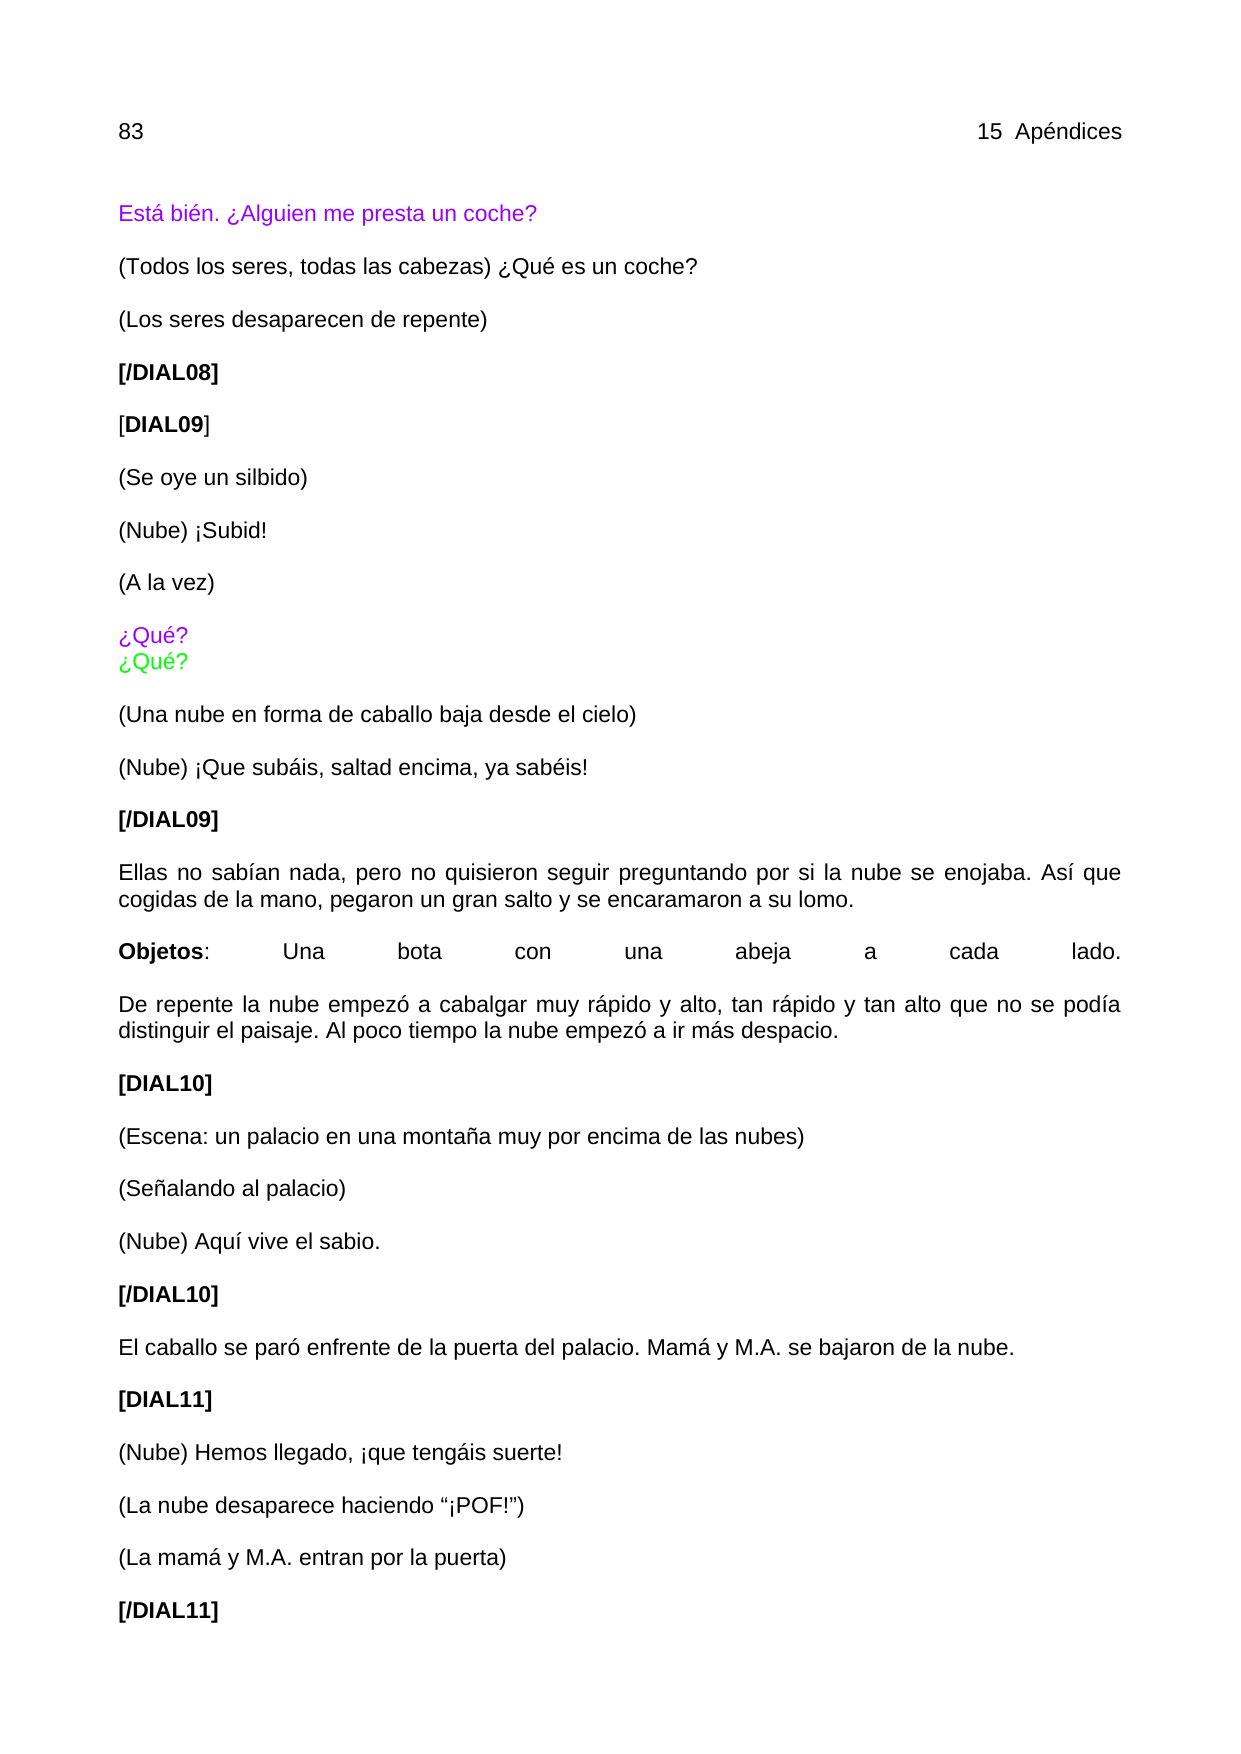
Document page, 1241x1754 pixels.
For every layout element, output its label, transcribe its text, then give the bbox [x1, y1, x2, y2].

text (Nube) Aquí vive el sabio. [118, 1228, 1122, 1254]
text [DIAL10] [118, 1044, 1122, 1096]
text [/DIAL11] [118, 1597, 1122, 1623]
text (La mamá y M.A. entran por la puerta) [118, 1544, 1122, 1571]
text [/DIAL09] [118, 806, 1122, 833]
text [DIAL09] [118, 411, 1122, 437]
text Está bién. ¿Alguien me presta un coche? [118, 200, 1122, 227]
text [DIAL11] [118, 1386, 1122, 1413]
text (Una nube en forma de caballo baja desde el cielo) [118, 701, 1122, 727]
text Ellas no sabían nada, pero no quisieron seguir preguntando por si la nube se enojaba. Así que cogidas de la mano, pegaron un gran salto y se encaramaron a su lomo. [118, 859, 1122, 912]
text ¿Qué? [118, 622, 1122, 648]
text (Nube) ¡Subid! [118, 517, 1122, 543]
text (Se oye un silbido) [118, 464, 1122, 490]
text (A la vez) [118, 569, 1122, 596]
text Objetos: Una bota con una abeja a cada lado. [118, 938, 1122, 991]
text (Señalando al palacio) [118, 1175, 1122, 1202]
text (Todos los seres, todas las cabezas) ¿Qué es un coche? [118, 253, 1122, 279]
text ¿Qué? [118, 648, 1122, 675]
text (Nube) Hemos llegado, ¡que tengáis suerte! [118, 1439, 1122, 1465]
text (Los seres desaparecen de repente) [118, 306, 1122, 332]
text El caballo se paró enfrente de la puerta del palacio. Mamá y M.A. se bajaron de la nube. [118, 1333, 1122, 1360]
text (Nube) ¡Que subáis, saltad encima, ya sabéis! [118, 754, 1122, 780]
text (La nube desaparece haciendo “¡POF!”) [118, 1492, 1122, 1518]
text (Escena: un palacio en una montaña muy por encima de las nubes) [118, 1123, 1122, 1149]
text [/DIAL10] [118, 1281, 1122, 1307]
text De repente la nube empezó a cabalgar muy rápido y alto, tan rápido y tan alto que no se podía distinguir el paisaje. Al poco tiempo la nube empezó a ir más despacio. [118, 991, 1122, 1044]
text [/DIAL08] [118, 358, 1122, 385]
